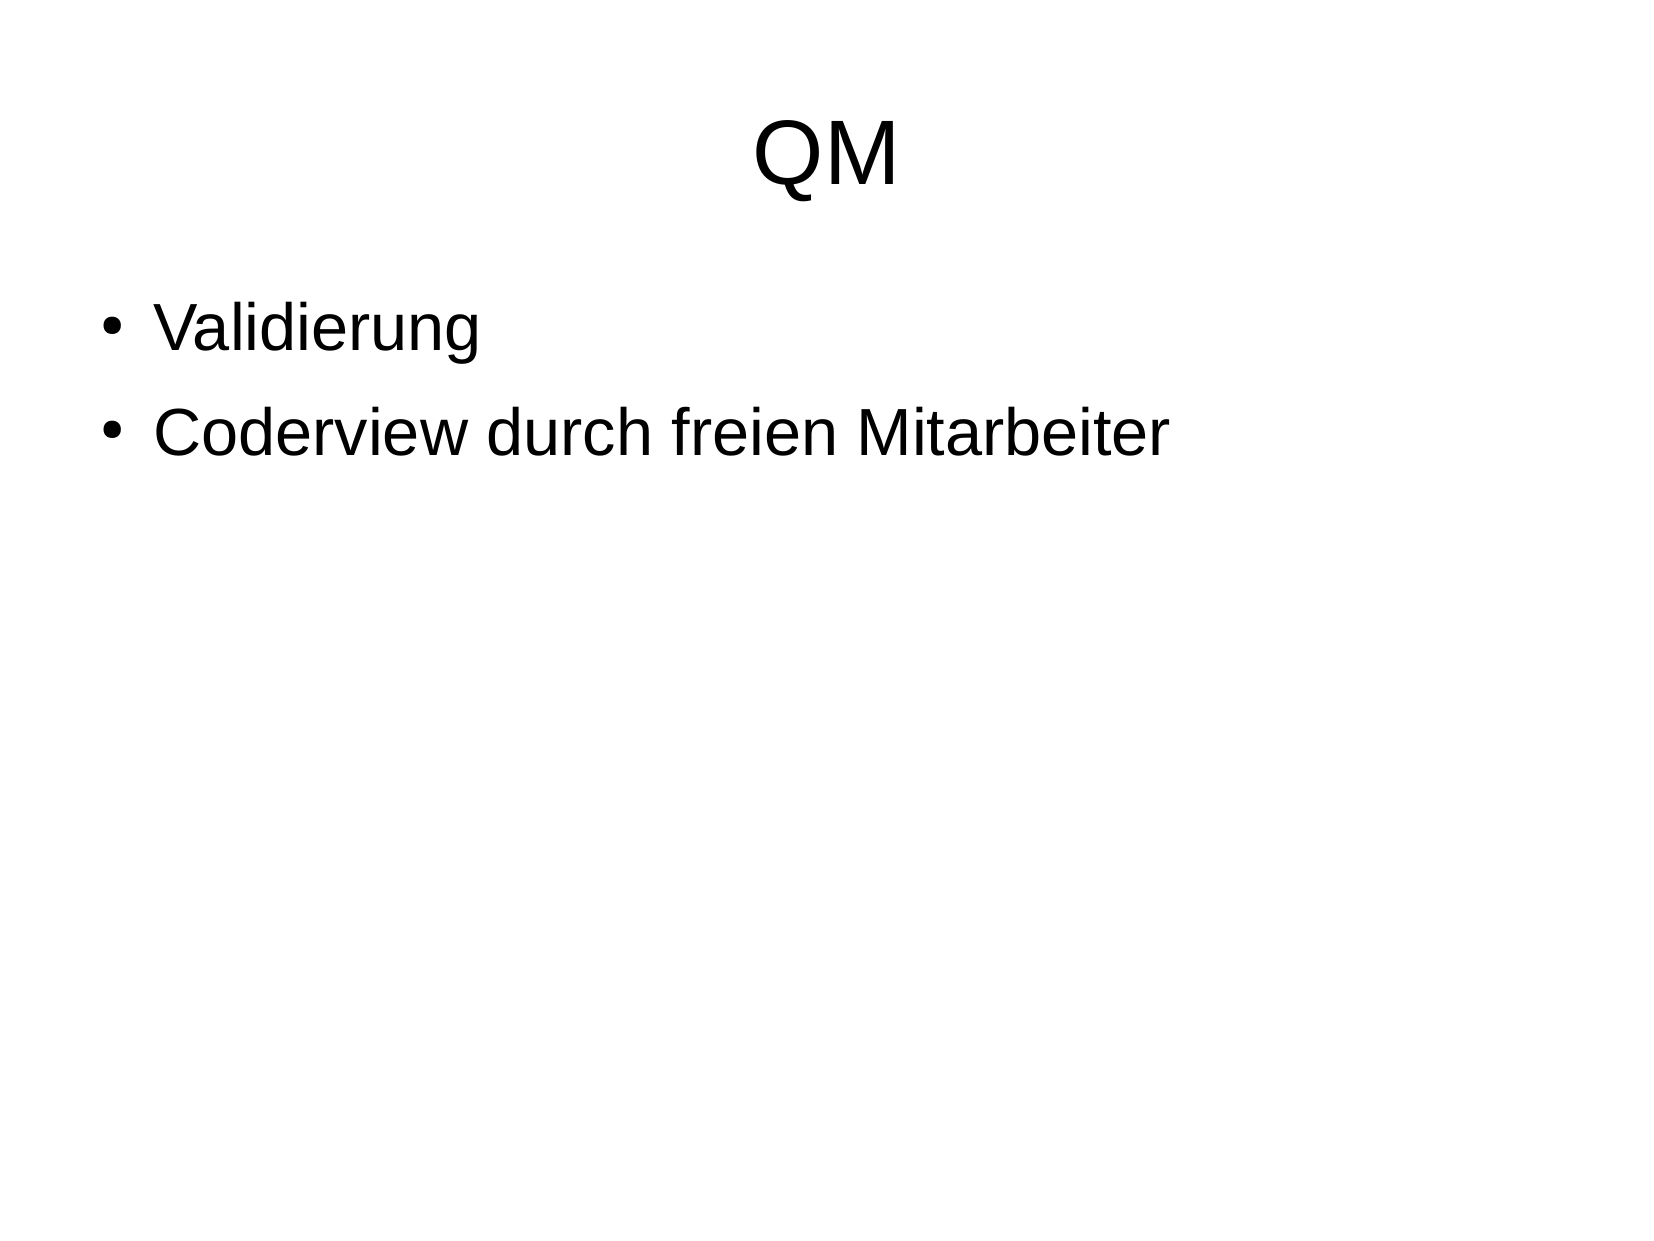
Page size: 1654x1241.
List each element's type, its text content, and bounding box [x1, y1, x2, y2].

list Validierung Coderview durch freien Mitarbeiter [82, 290, 1571, 1010]
title QM [82, 49, 1571, 257]
